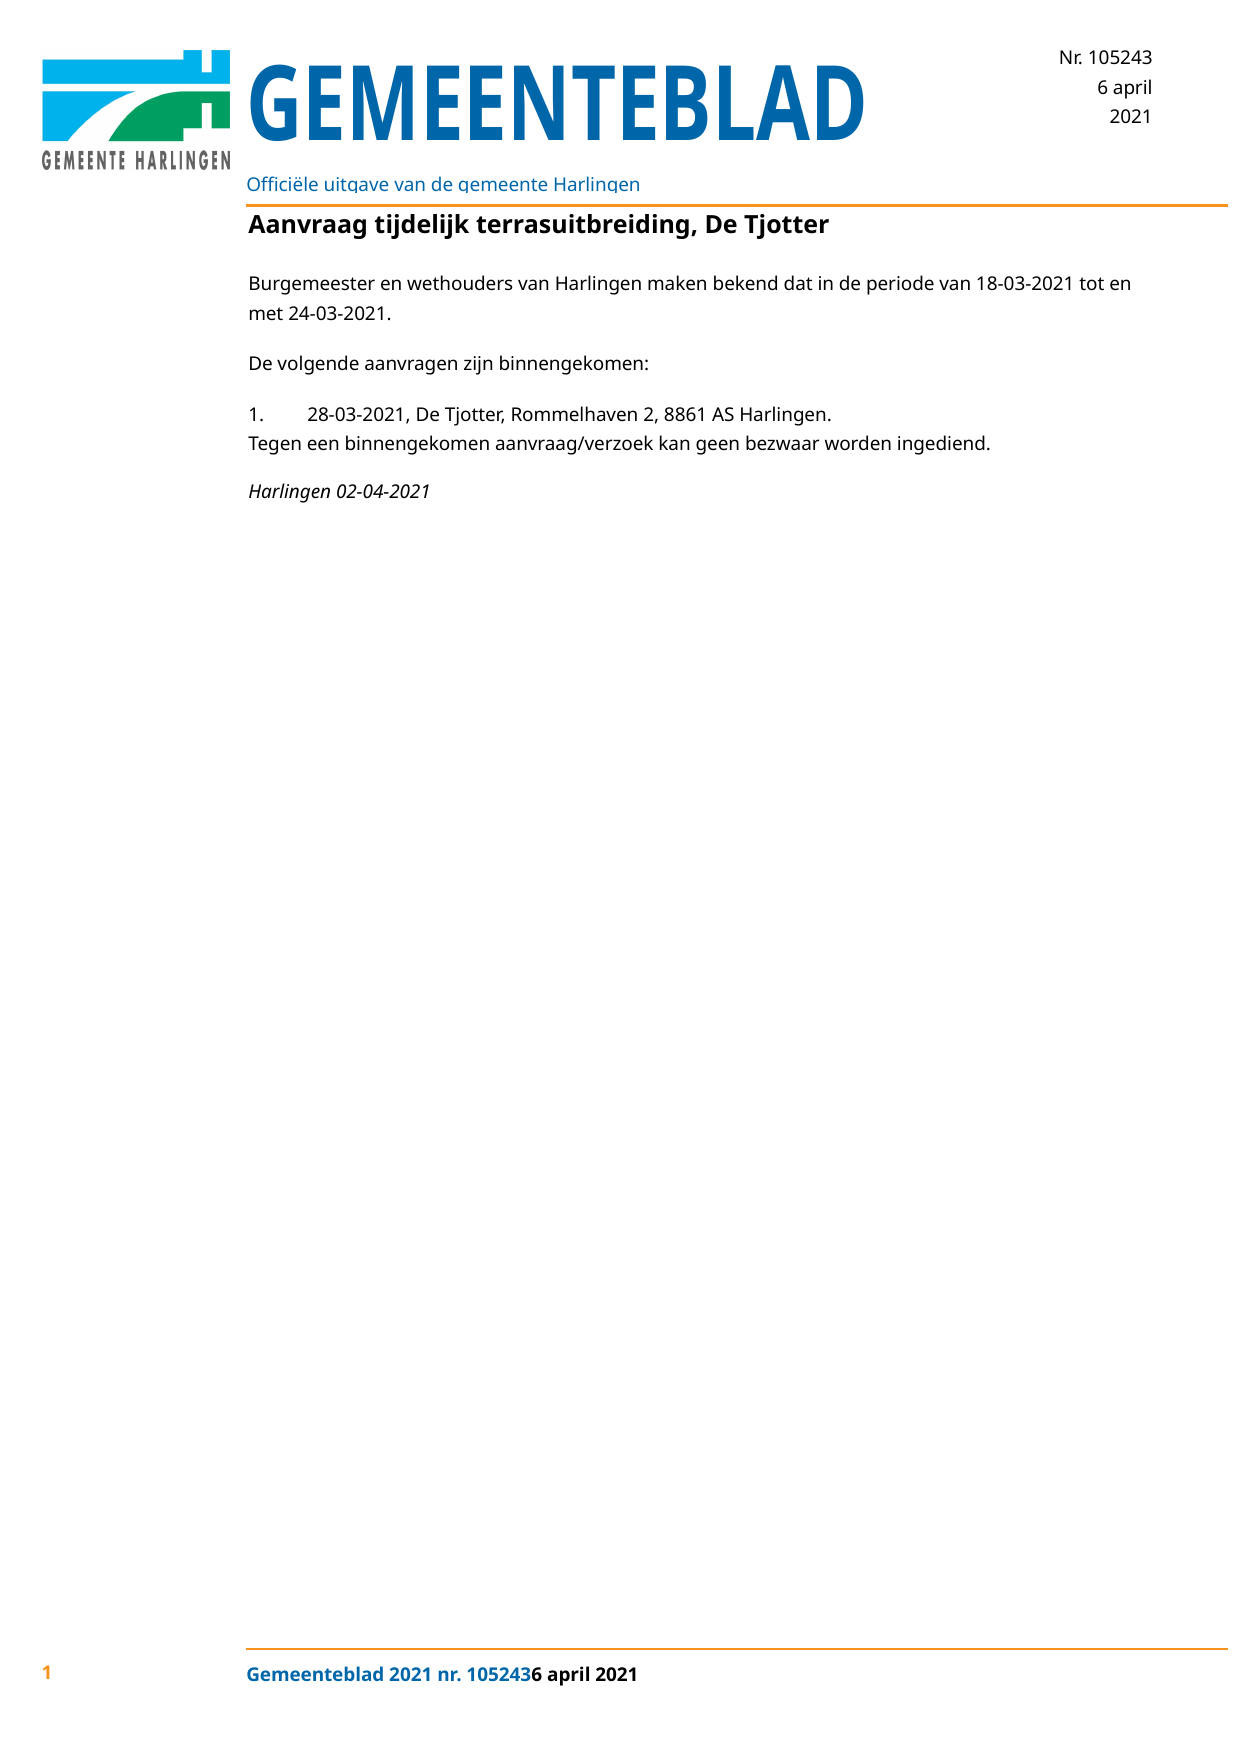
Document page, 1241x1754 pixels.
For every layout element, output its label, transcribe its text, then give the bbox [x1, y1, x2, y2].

list 28-03-2021, De Tjotter, Rommelhaven 2, 8861 AS Harlingen. [248, 401, 1152, 426]
text Burgemeester en wethouders van Harlingen maken bekend dat in de periode van 18-03-2021 tot en met 24-03-2021. [248, 270, 1152, 326]
picture [41, 47, 231, 172]
text Tegen een binnengekomen aanvraag/verzoek kan geen bezwaar worden ingediend. [248, 430, 1152, 456]
text De volgende aanvragen zijn binnengekomen: [248, 350, 1152, 376]
text Aanvraag tijdelijk terrasuitbreiding, De Tjotter [248, 207, 1152, 241]
text Harlingen 02-04-2021 [248, 478, 1152, 504]
